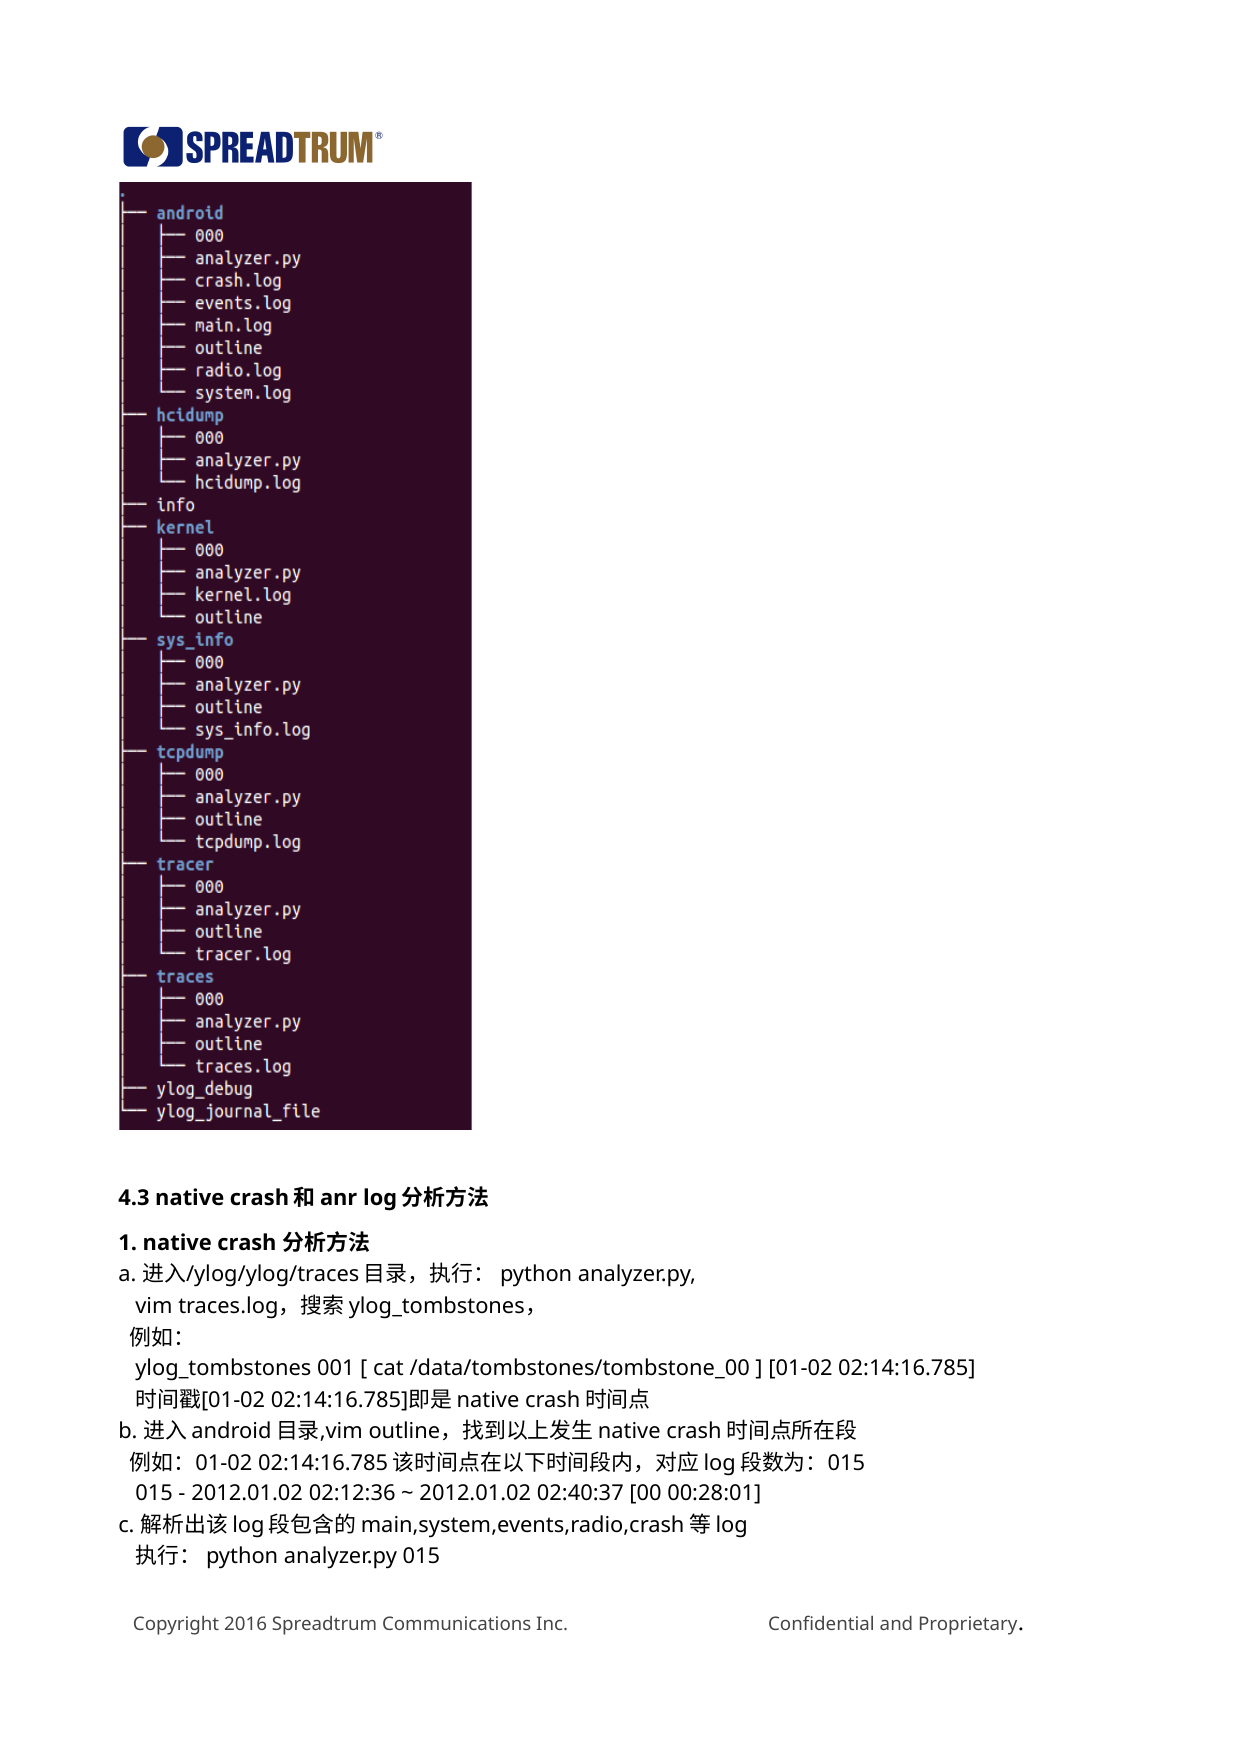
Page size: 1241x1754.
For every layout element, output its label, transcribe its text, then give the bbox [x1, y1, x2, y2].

text b. 进入android目录,vim outline，找到以上发生native crash时间点所在段 [118, 1413, 1122, 1445]
text vim traces.log，搜索ylog_tombstones， [118, 1288, 1122, 1320]
text 时间戳[01-02 02:14:16.785]即是native crash时间点 [118, 1382, 1122, 1413]
picture [119, 182, 472, 1130]
text a. 进入/ylog/ylog/traces目录，执行： python analyzer.py, [118, 1256, 1122, 1288]
text 015 - 2012.01.02 02:12:36 ~ 2012.01.02 02:40:37 [00 00:28:01] [118, 1477, 1122, 1507]
text ylog_tombstones 001 [ cat /data/tombstones/tombstone_00 ] [01-02 02:14:16.785] [118, 1352, 1122, 1382]
text 1. native crash 分析方法 [118, 1225, 1122, 1256]
picture [120, 123, 386, 168]
text 例如：01-02 02:14:16.785该时间点在以下时间段内，对应log段数为：015 [118, 1445, 1122, 1477]
subtitle 4.3 native crash和anr log分析方法 [118, 1180, 1122, 1212]
text 执行： python analyzer.py 015 [118, 1538, 1122, 1570]
text c. 解析出该log段包含的main,system,events,radio,crash等log [118, 1507, 1122, 1538]
text 例如： [118, 1320, 1122, 1352]
